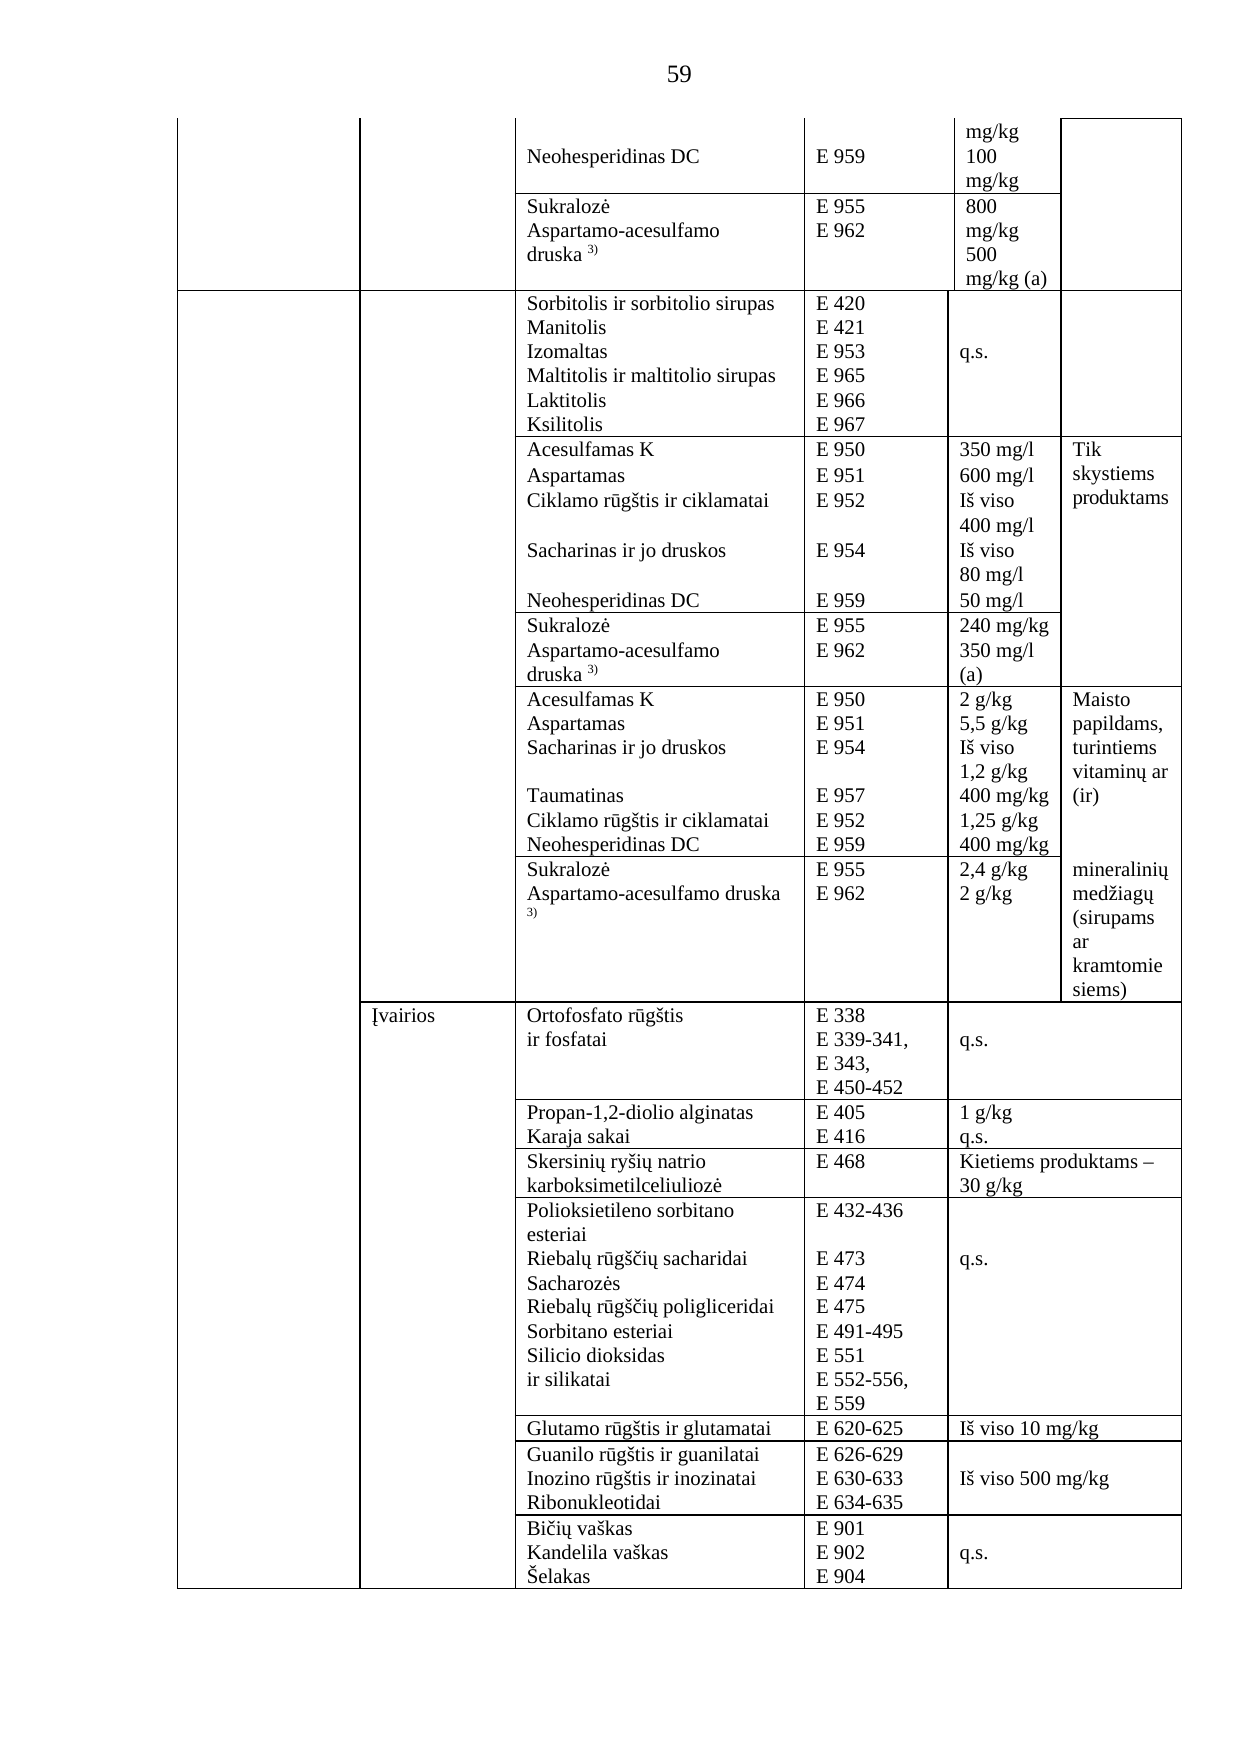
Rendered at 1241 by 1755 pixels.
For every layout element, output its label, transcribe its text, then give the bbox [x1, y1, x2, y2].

table_cell [1062, 412, 1181, 436]
table_cell Kietiems produktams – 30 g/kg [949, 1149, 1181, 1197]
table_cell [361, 711, 515, 735]
table_cell [949, 315, 1060, 339]
table_cell [178, 808, 359, 832]
table_cell E 957 [805, 784, 947, 807]
table_cell E 630-633 [805, 1466, 947, 1490]
table_cell [178, 735, 359, 783]
table_cell [361, 1466, 515, 1490]
table_cell Acesulfamas K [516, 687, 804, 711]
table_cell [949, 1295, 1181, 1318]
table_cell [361, 1197, 515, 1246]
table_cell [361, 856, 515, 1001]
table_cell [1062, 339, 1181, 363]
table_cell [361, 388, 515, 412]
table_cell E 951 [805, 461, 947, 487]
table_cell [361, 1564, 515, 1588]
table_cell [361, 487, 515, 537]
table_cell E 626-629 [805, 1442, 947, 1466]
table_cell E 959 [805, 586, 947, 612]
table_cell E 950 [805, 687, 947, 711]
table_cell Inozino rūgštis ir inozinatai [516, 1466, 804, 1490]
table_cell Tik skystiems produktams [1062, 437, 1181, 686]
table_cell Iš viso 1,2 g/kg [949, 735, 1060, 783]
table_cell [178, 1148, 359, 1197]
table_cell [361, 586, 515, 612]
table_cell Laktitolis [516, 388, 804, 412]
table_cell q.s. [949, 1124, 1181, 1148]
table_cell [361, 1319, 515, 1343]
table_cell Sukralozė Aspartamo-acesulfamo druska 3) [516, 194, 804, 290]
table_cell [178, 1197, 359, 1246]
table_cell E 955 E 962 [805, 857, 947, 1001]
table_cell 240 mg/kg 350 mg/l (a) [949, 613, 1060, 686]
table_cell Neohesperidinas DC [516, 832, 804, 856]
table_cell E 421 [805, 315, 947, 339]
table_cell 1 g/kg [949, 1100, 1181, 1124]
table_cell [949, 1564, 1181, 1588]
table_cell Acesulfamas K [516, 437, 804, 461]
table_cell [361, 1124, 515, 1148]
table_cell E 474 [805, 1270, 947, 1294]
table_cell q.s. [949, 1003, 1181, 1099]
table_cell [361, 686, 515, 711]
table_cell Sacharinas ir jo druskos [516, 537, 804, 586]
table_cell [178, 686, 359, 711]
table_cell Skersinių ryšių natrio karboksimetilceliuliozė [516, 1149, 804, 1197]
table_cell [949, 1319, 1181, 1343]
table_cell Iš viso 10 mg/kg [949, 1416, 1181, 1440]
table_cell [361, 1440, 515, 1466]
table_cell [178, 711, 359, 735]
table_cell q.s. [949, 1246, 1181, 1270]
table_cell E 966 [805, 388, 947, 412]
table_cell Izomaltas [516, 339, 804, 363]
table_cell E 954 [805, 537, 947, 586]
table_cell [178, 832, 359, 856]
table_cell [949, 1198, 1181, 1246]
table_cell [178, 1415, 359, 1440]
table_cell Šelakas [516, 1564, 804, 1588]
table_cell E 952 [805, 808, 947, 832]
table_cell 800 mg/kg 500 mg/kg (a) [955, 194, 1060, 290]
table_cell E 954 [805, 735, 947, 783]
table_cell [178, 1124, 359, 1148]
table_cell 400 mg/kg [949, 832, 1060, 856]
table_cell [178, 1514, 359, 1540]
table_cell [178, 784, 359, 807]
table_cell E 634-635 [805, 1490, 947, 1514]
table_cell [178, 612, 359, 686]
table_cell E 959 [805, 832, 947, 856]
table_cell [949, 1343, 1181, 1415]
table_cell [361, 784, 515, 807]
table_cell E 959 [805, 143, 954, 192]
table_cell [361, 364, 515, 387]
table_cell Manitolis [516, 315, 804, 339]
table_cell Kandelila vaškas [516, 1540, 804, 1564]
table_cell Ciklamo rūgštis ir ciklamatai [516, 808, 804, 832]
table_cell [516, 118, 804, 143]
table_cell Ksilitolis [516, 412, 804, 436]
table_cell Maltitolis ir maltitolio sirupas [516, 364, 804, 387]
table_cell E 965 [805, 364, 947, 387]
table_cell [178, 339, 359, 363]
table_cell 50 mg/l [949, 586, 1060, 612]
table_cell Sorbitano esteriai [516, 1319, 804, 1343]
table_cell [178, 1490, 359, 1514]
table_cell E 473 [805, 1246, 947, 1270]
table_cell 5,5 g/kg [949, 711, 1060, 735]
table_cell [361, 436, 515, 461]
table_cell Iš viso 80 mg/l [949, 537, 1060, 586]
table_cell [178, 1319, 359, 1343]
table_cell Sorbitolis ir sorbitolio sirupas [516, 291, 804, 315]
table_cell [949, 412, 1060, 436]
table_cell E 405 [805, 1100, 947, 1124]
table_cell [1062, 119, 1181, 290]
table_cell mineralinių medžiagų (sirupams ar kramtomiesiems) [1062, 856, 1181, 1001]
table_cell Guanilo rūgštis ir guanilatai [516, 1442, 804, 1466]
table_cell [1062, 315, 1181, 339]
table_cell E 468 [805, 1149, 947, 1197]
table_cell [361, 1099, 515, 1124]
table_cell Silicio dioksidas ir silikatai [516, 1343, 804, 1415]
table_cell [361, 315, 515, 339]
table_cell [178, 1440, 359, 1466]
table_cell [1062, 364, 1181, 387]
table_cell Bičių vaškas [516, 1516, 804, 1540]
table_cell E 955 E 962 [805, 194, 954, 290]
table_cell E 904 [805, 1564, 947, 1588]
table_cell [178, 1343, 359, 1415]
table_cell 350 mg/l [949, 437, 1060, 461]
table_cell E 955 E 962 [805, 613, 947, 686]
table_cell [361, 412, 515, 436]
table_cell Iš viso 500 mg/kg [949, 1466, 1181, 1490]
table_cell Ciklamo rūgštis ir ciklamatai [516, 487, 804, 537]
table_cell E 951 [805, 711, 947, 735]
table_cell Propan-1,2-diolio alginatas [516, 1100, 804, 1124]
table_cell [178, 412, 359, 436]
table_cell [178, 487, 359, 537]
table_cell E 901 [805, 1516, 947, 1540]
table_cell [361, 537, 515, 586]
table_cell [361, 118, 515, 143]
table_cell [805, 118, 954, 143]
table_cell [361, 339, 515, 363]
table_cell [178, 1466, 359, 1490]
table_cell 2,4 g/kg 2 g/kg [949, 857, 1060, 1001]
table_cell [178, 1246, 359, 1270]
table_cell E 338 E 339-341, E 343, E 450-452 [805, 1003, 947, 1099]
table_cell [361, 291, 515, 315]
table_cell E 902 [805, 1540, 947, 1564]
table_cell [949, 291, 1060, 315]
table_cell [361, 808, 515, 832]
table_cell q.s. [949, 339, 1060, 363]
table_cell [178, 118, 359, 143]
table_cell [178, 436, 359, 461]
table_cell Sukralozė Aspartamo-acesulfamo druska 3) [516, 857, 804, 1001]
table_cell E 551 E 552-556, E 559 [805, 1343, 947, 1415]
table_cell 600 mg/l [949, 461, 1060, 487]
table_cell [361, 612, 515, 686]
table_cell [178, 388, 359, 412]
table_cell Riebalų rūgščių sacharidai [516, 1246, 804, 1270]
table_cell [361, 143, 515, 192]
table_cell [949, 1270, 1181, 1294]
table_cell Sacharinas ir jo druskos [516, 735, 804, 783]
table_cell [178, 1295, 359, 1318]
table_cell [178, 364, 359, 387]
table_cell [361, 461, 515, 487]
table_cell 1,25 g/kg [949, 808, 1060, 832]
table_cell 2 g/kg [949, 687, 1060, 711]
table_cell Taumatinas [516, 784, 804, 807]
table_cell Sukralozė Aspartamo-acesulfamo druska 3) [516, 613, 804, 686]
table_cell [178, 461, 359, 487]
table_cell E 475 [805, 1295, 947, 1318]
table_cell Aspartamas [516, 711, 804, 735]
table_cell [1062, 291, 1181, 315]
table_cell [361, 1270, 515, 1294]
table_cell [949, 1490, 1181, 1514]
table_cell [361, 1415, 515, 1440]
table_cell Neohesperidinas DC [516, 143, 804, 192]
table_cell [178, 291, 359, 315]
table_cell E 416 [805, 1124, 947, 1148]
table_cell [949, 364, 1060, 387]
table_cell Ribonukleotidai [516, 1490, 804, 1514]
table_cell E 420 [805, 291, 947, 315]
table_cell Glutamo rūgštis ir glutamatai [516, 1416, 804, 1440]
table_cell Ortofosfato rūgštis ir fosfatai [516, 1003, 804, 1099]
table_cell 100 mg/kg [955, 143, 1060, 192]
table_cell [178, 193, 359, 290]
table_cell Įvairios [361, 1003, 515, 1099]
table_cell E 950 [805, 437, 947, 461]
table_cell Riebalų rūgščių poligliceridai [516, 1295, 804, 1318]
table_cell [361, 1148, 515, 1197]
table_cell E 620-625 [805, 1416, 947, 1440]
table_cell [178, 1540, 359, 1564]
table_cell q.s. [949, 1540, 1181, 1564]
table_cell [361, 832, 515, 856]
table_cell [361, 1295, 515, 1318]
table_cell [949, 1516, 1181, 1540]
table_cell [178, 1001, 359, 1099]
table_cell [178, 1564, 359, 1588]
table_cell Maisto papildams, turintiems vitaminų ar (ir) [1062, 687, 1181, 856]
table_cell E 952 [805, 487, 947, 537]
table_cell [178, 315, 359, 339]
table_cell [361, 1343, 515, 1415]
table_cell mg/kg [955, 118, 1060, 143]
table_cell [1062, 388, 1181, 412]
table_cell [361, 1540, 515, 1564]
table_cell Sacharozės [516, 1270, 804, 1294]
table_cell E 432-436 [805, 1198, 947, 1246]
table_cell [178, 537, 359, 586]
table_cell [361, 1246, 515, 1270]
table_cell [361, 193, 515, 290]
table_cell Aspartamas [516, 461, 804, 487]
table_cell [178, 1099, 359, 1124]
table_cell [949, 1442, 1181, 1466]
table_cell Polioksietileno sorbitano esteriai [516, 1198, 804, 1246]
table_cell E 953 [805, 339, 947, 363]
table_cell [361, 1514, 515, 1540]
table_cell [361, 1490, 515, 1514]
table_cell 400 mg/kg [949, 784, 1060, 807]
table_cell Karaja sakai [516, 1124, 804, 1148]
table_cell [178, 856, 359, 1001]
table_cell E 491-495 [805, 1319, 947, 1343]
table_cell Iš viso 400 mg/l [949, 487, 1060, 537]
table_cell [178, 586, 359, 612]
table_cell E 967 [805, 412, 947, 436]
table_cell [178, 1270, 359, 1294]
table_cell [178, 143, 359, 192]
table_cell [949, 388, 1060, 412]
table_cell [361, 735, 515, 783]
table_cell Neohesperidinas DC [516, 586, 804, 612]
